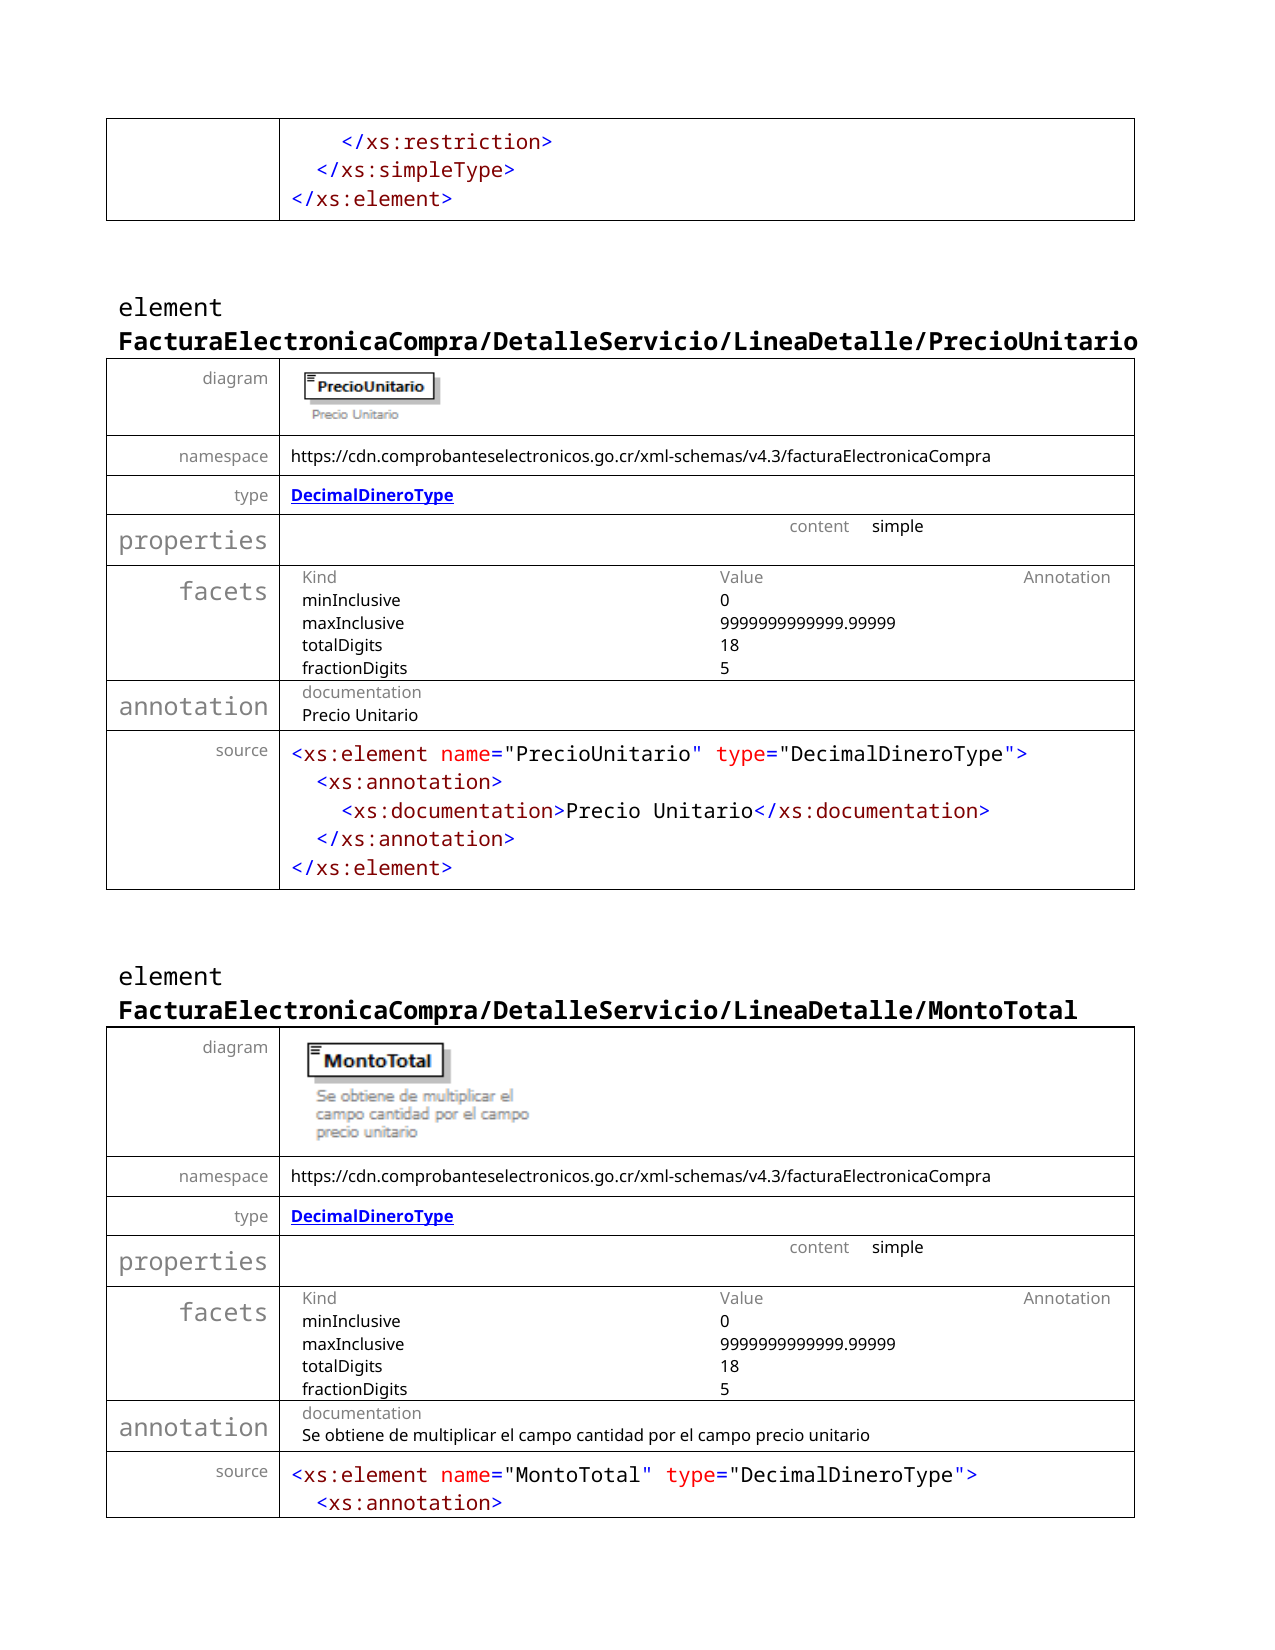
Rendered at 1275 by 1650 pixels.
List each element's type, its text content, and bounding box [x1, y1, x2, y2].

table_cell minInclusive [291, 589, 709, 611]
table_cell [1012, 589, 1134, 611]
table_cell maxInclusive [291, 1332, 709, 1355]
table_cell https://cdn.comprobanteselectronicos.go.cr/xml-schemas/v4.3/facturaElectronicaCompra [280, 1157, 1134, 1196]
table_cell 18 [709, 634, 1012, 657]
text element FacturaElectronicaCompra/DetalleServicio/LineaDetalle/PrecioUnitario [118, 289, 1157, 357]
table_cell properties [107, 1236, 279, 1286]
table_cell [1012, 1309, 1134, 1332]
table_cell source [107, 731, 279, 889]
table_cell annotation [107, 681, 279, 730]
table_cell fractionDigits [291, 1378, 709, 1400]
table_cell type [107, 476, 279, 514]
table_cell [1012, 1332, 1134, 1355]
table_header simple [861, 515, 1134, 538]
table_header [280, 359, 1134, 435]
table_header Value [709, 566, 1012, 588]
table_header simple [861, 1236, 1134, 1259]
picture [290, 1035, 547, 1149]
table_cell fractionDigits [291, 657, 709, 679]
table_cell 0 [709, 1309, 1012, 1332]
table_cell maxInclusive [291, 611, 709, 634]
table_header diagram [107, 359, 279, 435]
table_header documentation [291, 1401, 1134, 1424]
table_cell 5 [709, 657, 1012, 679]
table_cell facets [107, 566, 279, 679]
table_cell source [107, 1452, 279, 1517]
table_cell 9999999999999.99999 [709, 611, 1012, 634]
table_cell Precio Unitario [291, 703, 1134, 726]
table_cell <xs:element name="MontoTotal" type="DecimalDineroType"> <xs:annotation> [280, 1452, 1134, 1517]
table_header Annotation [1012, 566, 1134, 588]
table_cell [280, 1236, 1134, 1286]
table_header Kind [291, 1287, 709, 1309]
table_cell <xs:element name="PrecioUnitario" type="DecimalDineroType"> <xs:annotation> <xs:documentation>Precio Unitario</xs:documentation> </xs:annotation> </xs:element> [280, 731, 1134, 889]
table_cell [1012, 611, 1134, 634]
table_header content [291, 1236, 861, 1259]
table_header Value [709, 1287, 1012, 1309]
table_cell type [107, 1197, 279, 1235]
table_cell [280, 566, 1134, 679]
table_cell [107, 119, 279, 220]
table_cell totalDigits [291, 1355, 709, 1377]
table_cell annotation [107, 1401, 279, 1451]
table_cell [280, 681, 1134, 730]
table_cell DecimalDineroType [280, 476, 1134, 514]
text element FacturaElectronicaCompra/DetalleServicio/LineaDetalle/MontoTotal [118, 958, 1157, 1026]
table_cell [280, 515, 1134, 565]
table_cell </xs:restriction> </xs:simpleType> </xs:element> [280, 119, 1134, 220]
table_cell [1012, 1355, 1134, 1377]
table_cell https://cdn.comprobanteselectronicos.go.cr/xml-schemas/v4.3/facturaElectronicaCompra [280, 436, 1134, 475]
table_header documentation [291, 681, 1134, 703]
table_cell [1012, 657, 1134, 679]
table_header Annotation [1012, 1287, 1134, 1309]
table_cell facets [107, 1287, 279, 1400]
table_cell totalDigits [291, 634, 709, 657]
table_cell 5 [709, 1378, 1012, 1400]
table_header Kind [291, 566, 709, 588]
table_cell minInclusive [291, 1309, 709, 1332]
table_cell 0 [709, 589, 1012, 611]
table_header diagram [107, 1028, 279, 1156]
picture [290, 366, 455, 428]
table_cell properties [107, 515, 279, 565]
table_cell [280, 1287, 1134, 1400]
table_header content [291, 515, 861, 538]
table_cell Se obtiene de multiplicar el campo cantidad por el campo precio unitario [291, 1424, 1134, 1447]
table_cell 18 [709, 1355, 1012, 1377]
table_cell [1012, 1378, 1134, 1400]
table_header [280, 1028, 1134, 1156]
table_cell namespace [107, 1157, 279, 1196]
table_cell [1012, 634, 1134, 657]
table_cell namespace [107, 436, 279, 475]
table_cell DecimalDineroType [280, 1197, 1134, 1235]
table_cell 9999999999999.99999 [709, 1332, 1012, 1355]
table_cell [280, 1401, 1134, 1451]
